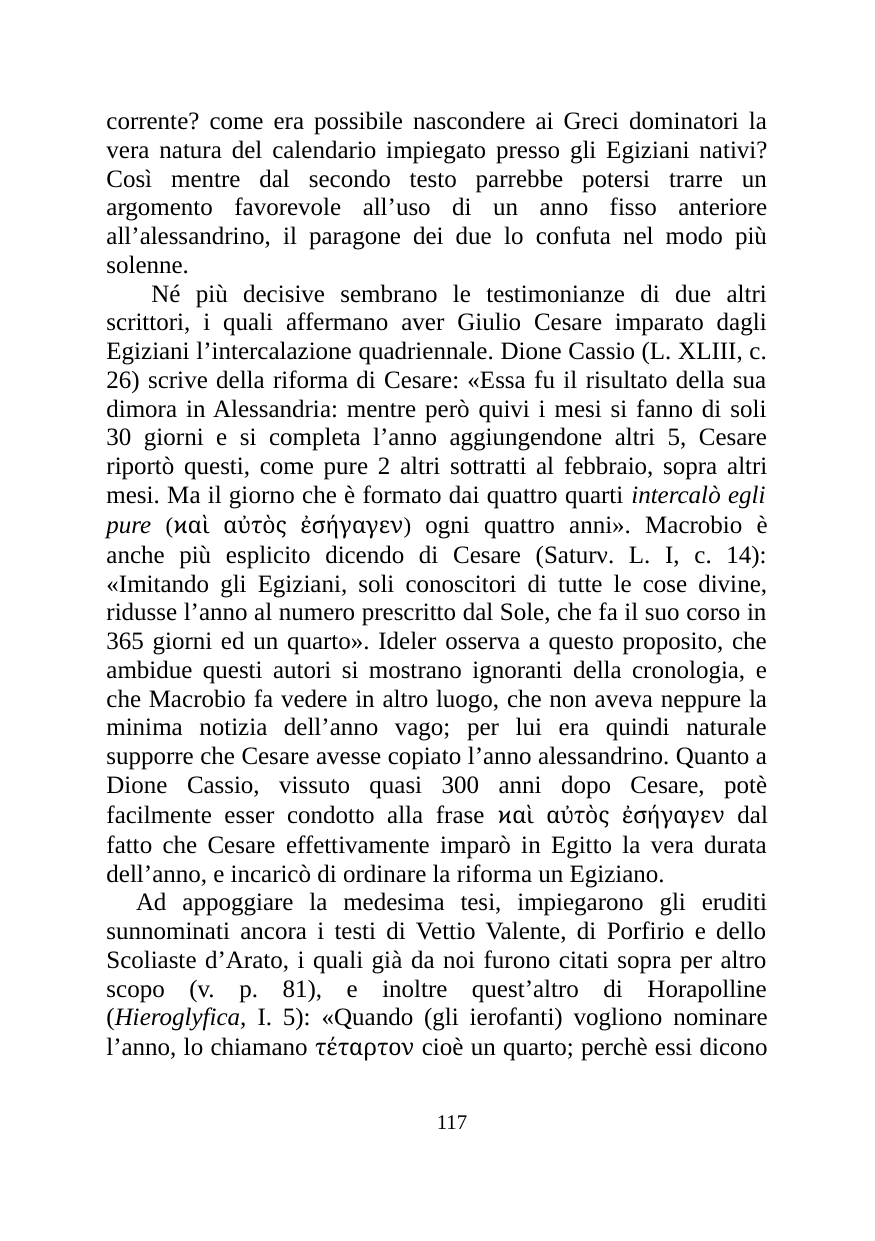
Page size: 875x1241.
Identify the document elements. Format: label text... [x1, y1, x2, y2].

text Ad appoggiare la medesima tesi, impiegarono gli eruditi sunnominati ancora i testi di Vettio Valente, di Porfirio e dello Scoliaste d’Arato, i quali già da noi furono citati sopra per altro scopo (v. p. 81), e inoltre quest’altro di Horapolline (Hieroglyfica, I. 5): «Quando (gli ierofanti) vogliono nominare l’anno, lo chiamano τέταρτον cioè un quarto; perchè essi dicono [106, 887, 768, 1062]
text corrente? come era possibile nascondere ai Greci dominatori la vera natura del calendario impiegato presso gli Egiziani nativi? Così mentre dal secondo testo parrebbe potersi trarre un argomento favorevole all’uso di un anno fisso anteriore all’alessandrino, il paragone dei due lo confuta nel modo più solenne. [106, 106, 768, 279]
text Né più decisive sembrano le testimonianze di due altri scrittori, i quali affermano aver Giulio Cesare imparato dagli Egiziani l’intercalazione quadriennale. Dione Cassio (L. XLIII, c. 26) scrive della riforma di Cesare: «Essa fu il risultato della sua dimora in Alessandria: mentre però quivi i mesi si fanno di soli 30 giorni e si completa l’anno aggiungendone altri 5, Cesare riportò questi, come pure 2 altri sottratti al febbraio, sopra altri mesi. Ma il giorno che è formato dai quattro quarti intercalò egli pure (ϰαὶ αὐτὸς ἐσήγαγεν) ogni quattro anni». Macrobio è anche più esplicito dicendo di Cesare (Saturν. L. I, c. 14): «Imitando gli Egiziani, soli conoscitori di tutte le cose divine, ridusse l’anno al numero prescritto dal Sole, che fa il suo corso in 365 giorni ed un quarto». Ideler osserva a questo proposito, che ambidue questi autori si mostrano ignoranti della cronologia, e che Macrobio fa vedere in altro luogo, che non aveva neppure la minima notizia dell’anno vago; per lui era quindi naturale supporre che Cesare avesse copiato l’anno alessandrino. Quanto a Dione Cassio, vissuto quasi 300 anni dopo Cesare, potè facilmente esser condotto alla frase ϰαὶ αὐτὸς ἐσήγαγεν dal fatto che Cesare effettivamente imparò in Egitto la vera durata dell’anno, e incaricò di ordinare la riforma un Egiziano. [106, 279, 768, 887]
